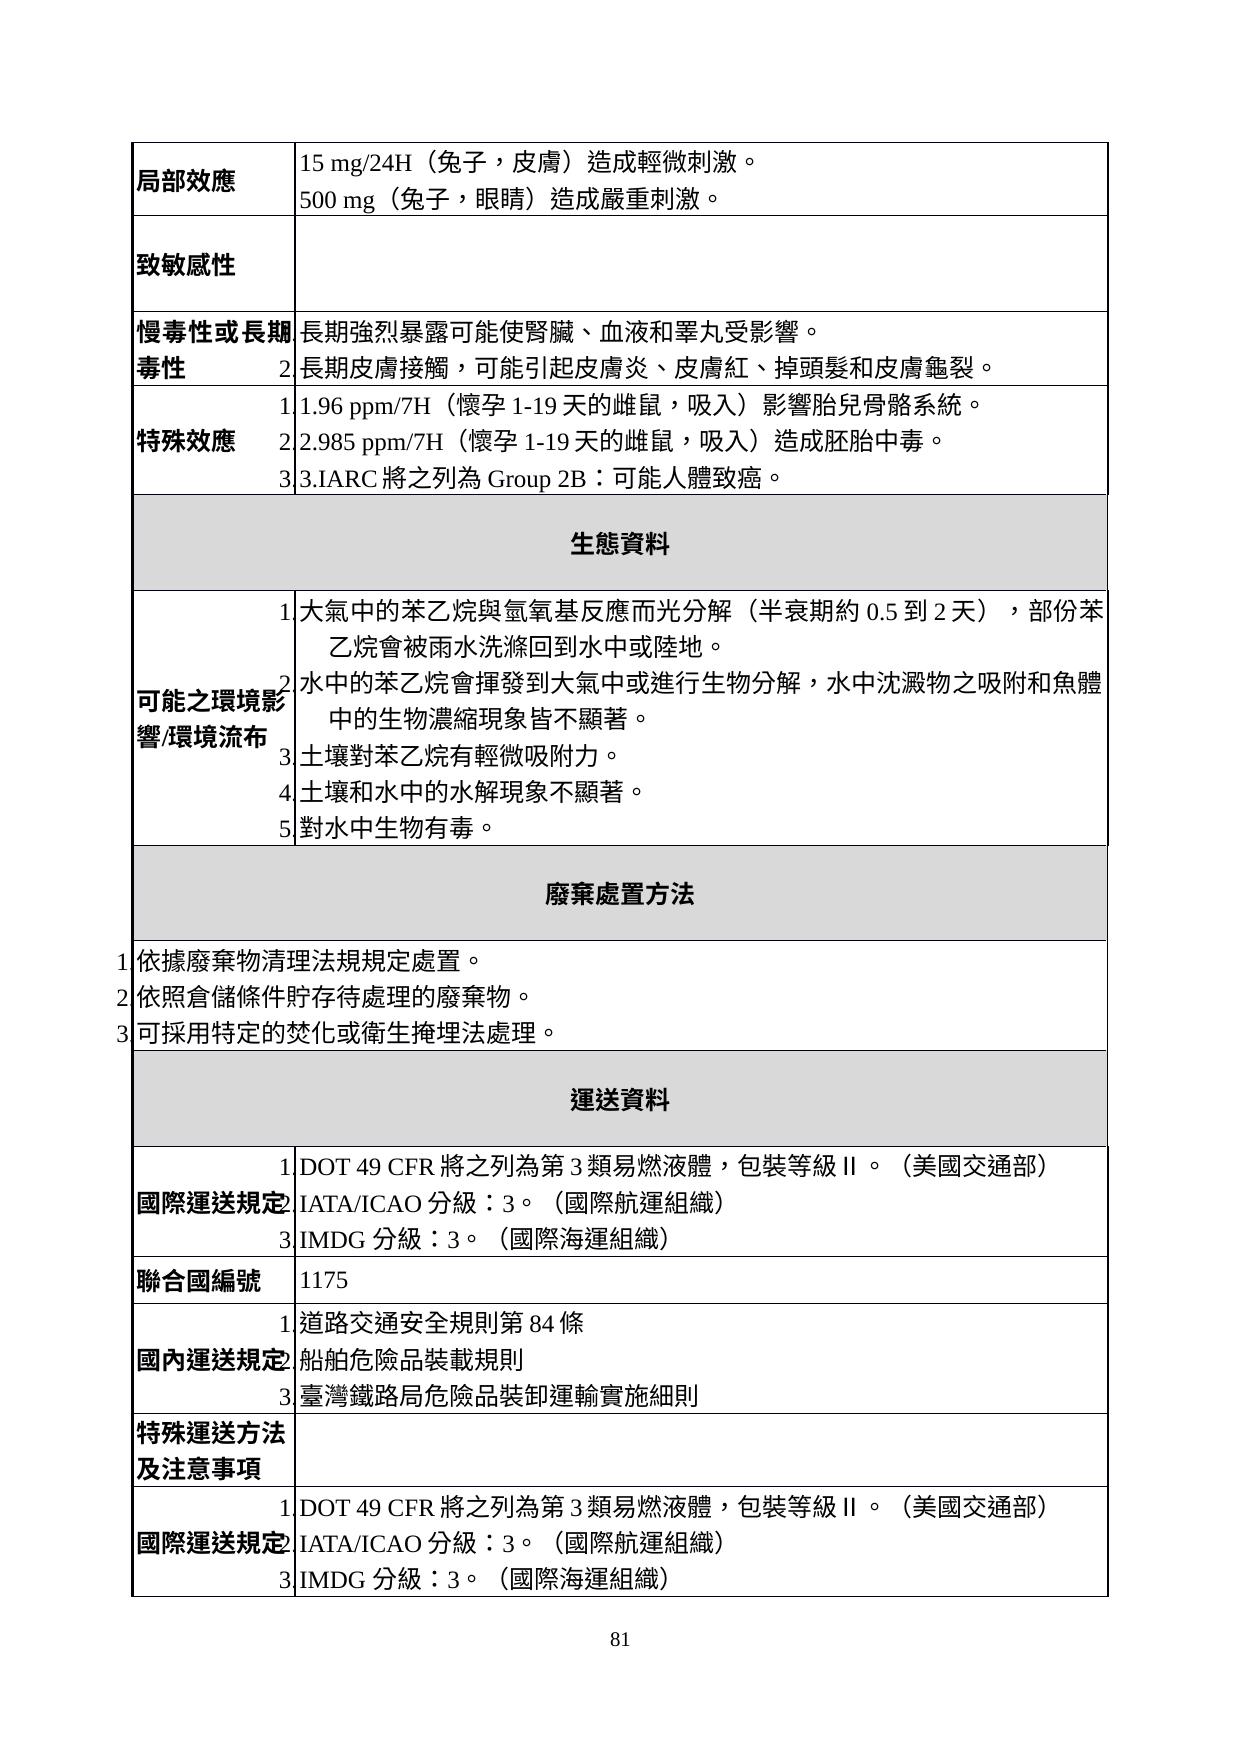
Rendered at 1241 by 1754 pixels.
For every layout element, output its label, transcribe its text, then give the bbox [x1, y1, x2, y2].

table_cell 廢棄處置方法 [134, 845, 1107, 940]
table_cell 運送資料 [134, 1050, 1107, 1146]
table_cell 國內運送規定 [134, 1304, 294, 1413]
table_cell 特殊運送方法及注意事項 [134, 1414, 294, 1486]
table_cell 生態資料 [134, 494, 1107, 590]
table_cell DOT 49 CFR將之列為第3類易燃液體，包裝等級Ⅱ。（美國交通部） IATA/ICAO分級：3。（國際航運組織） IMDG 分級：3。（國際海運組織） [296, 1146, 1107, 1256]
table_cell 可能之環境影響/環境流布 [134, 591, 294, 845]
table_cell [296, 1414, 1107, 1486]
table_cell 15 mg/24H（兔子，皮膚）造成輕微刺激。 500 mg（兔子，眼睛）造成嚴重刺激。 [296, 143, 1107, 215]
table_cell 國際運送規定 [134, 1487, 294, 1596]
table_cell 1.96 ppm/7H（懷孕1-19天的雌鼠，吸入）影響胎兒骨骼系統。 2.985 ppm/7H（懷孕1-19天的雌鼠，吸入）造成胚胎中毒。 3.IARC將之列為Group 2B：可能人體致癌。 [296, 386, 1107, 494]
table_cell DOT 49 CFR將之列為第3類易燃液體，包裝等級Ⅱ。（美國交通部） IATA/ICAO分級：3。（國際航運組織） IMDG 分級：3。（國際海運組織） [296, 1487, 1107, 1596]
table_cell 局部效應 [134, 143, 294, 215]
table_cell 長期強烈暴露可能使腎臟、血液和睪丸受影響。 長期皮膚接觸，可能引起皮膚炎、皮膚紅、掉頭髮和皮膚龜裂。 [296, 312, 1107, 384]
table_cell 特殊效應 [134, 386, 294, 494]
table_cell 1175 [296, 1257, 1107, 1303]
table_cell [296, 216, 1107, 311]
table_cell 慢毒性或長期毒性 [134, 312, 294, 384]
table_cell 道路交通安全規則第84條 船舶危險品裝載規則 臺灣鐵路局危險品裝卸運輸實施細則 [296, 1304, 1107, 1413]
table_cell 依據廢棄物清理法規規定處置。 依照倉儲條件貯存待處理的廢棄物。 可採用特定的焚化或衛生掩埋法處理。 [134, 940, 1107, 1050]
table_cell 大氣中的苯乙烷與氫氧基反應而光分解（半衰期約0.5到2天），部份苯乙烷會被雨水洗滌回到水中或陸地。 水中的苯乙烷會揮發到大氣中或進行生物分解，水中沈澱物之吸附和魚體中的生物濃縮現象皆不顯著。 土壤對苯乙烷有輕微吸附力。 土壤和水中的水解現象不顯著。 對水中生物有毒。 [296, 590, 1107, 845]
table_cell 聯合國編號 [134, 1257, 294, 1303]
table_cell 致敏感性 [134, 216, 294, 311]
table_cell 國際運送規定 [134, 1147, 294, 1256]
